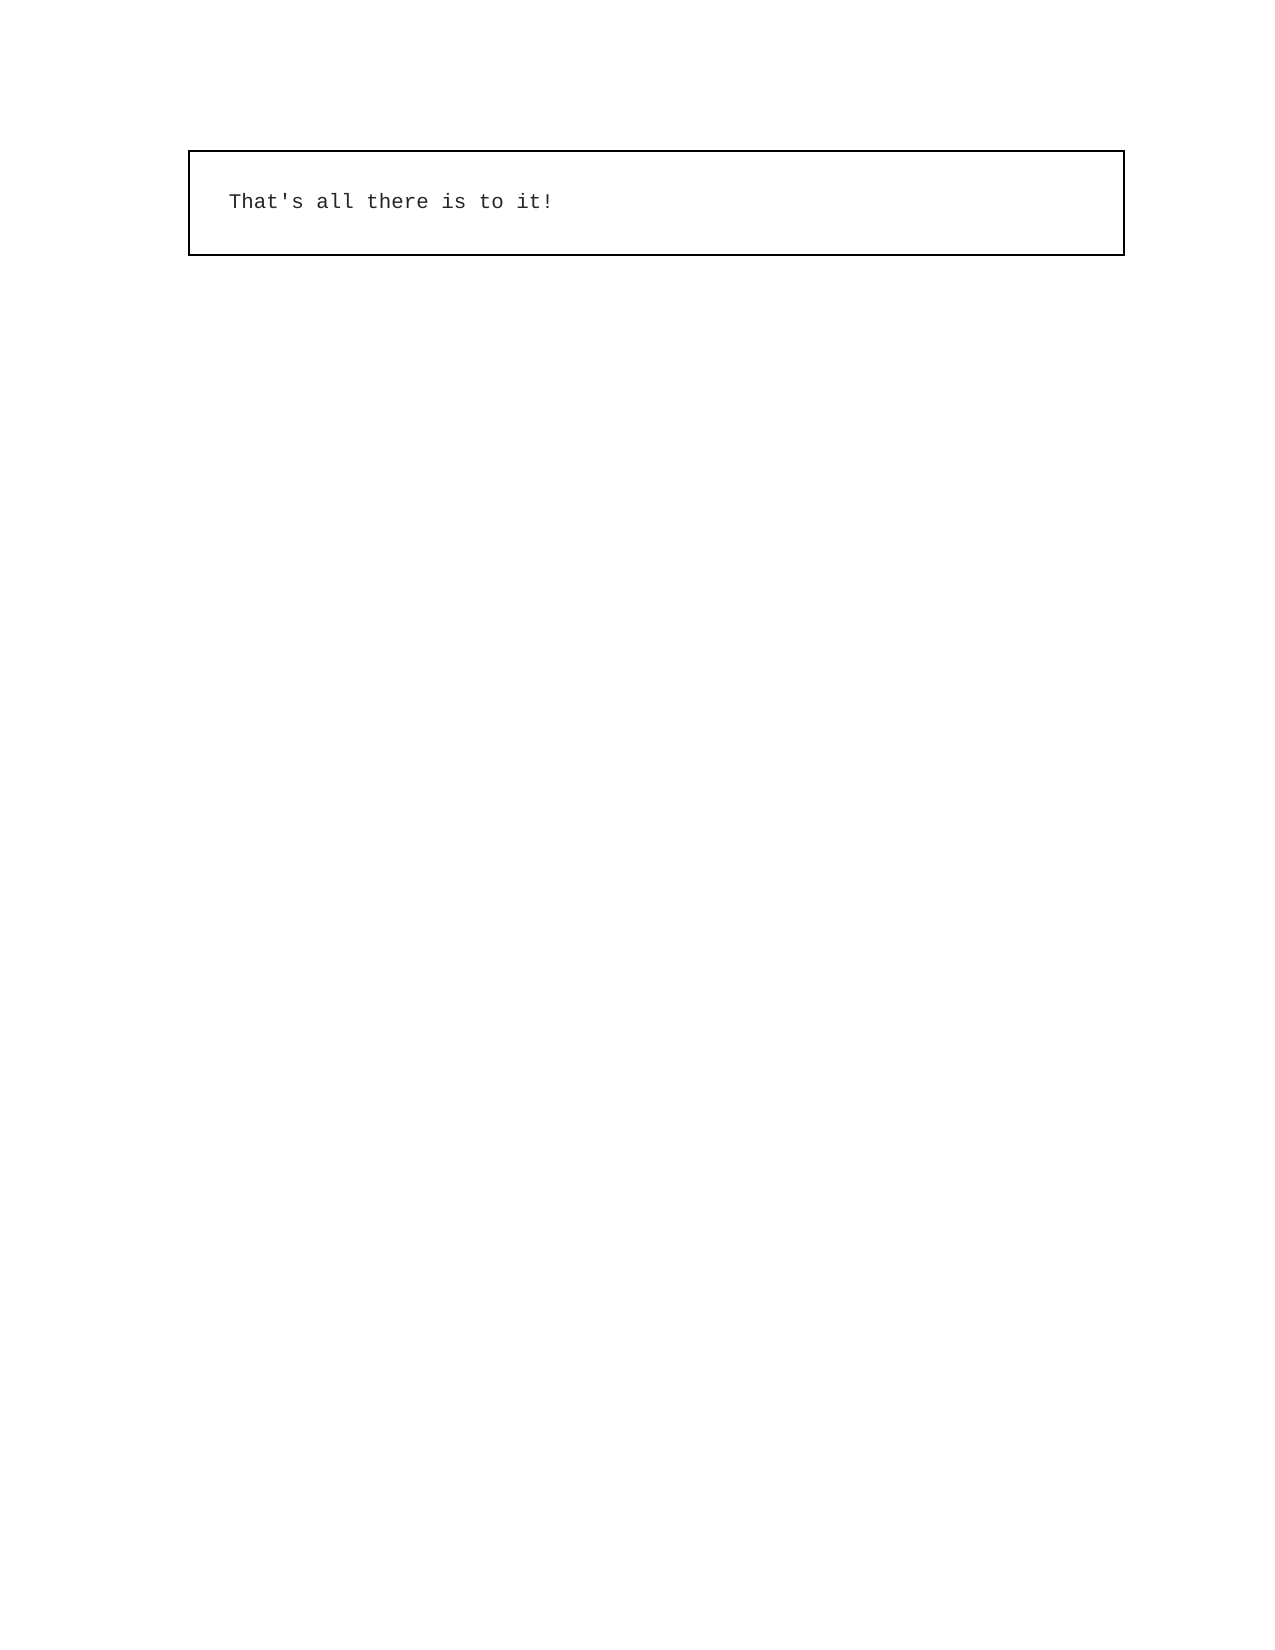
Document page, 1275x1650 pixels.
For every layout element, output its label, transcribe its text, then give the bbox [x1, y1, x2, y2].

list That's all there is to it! [190, 152, 1123, 254]
